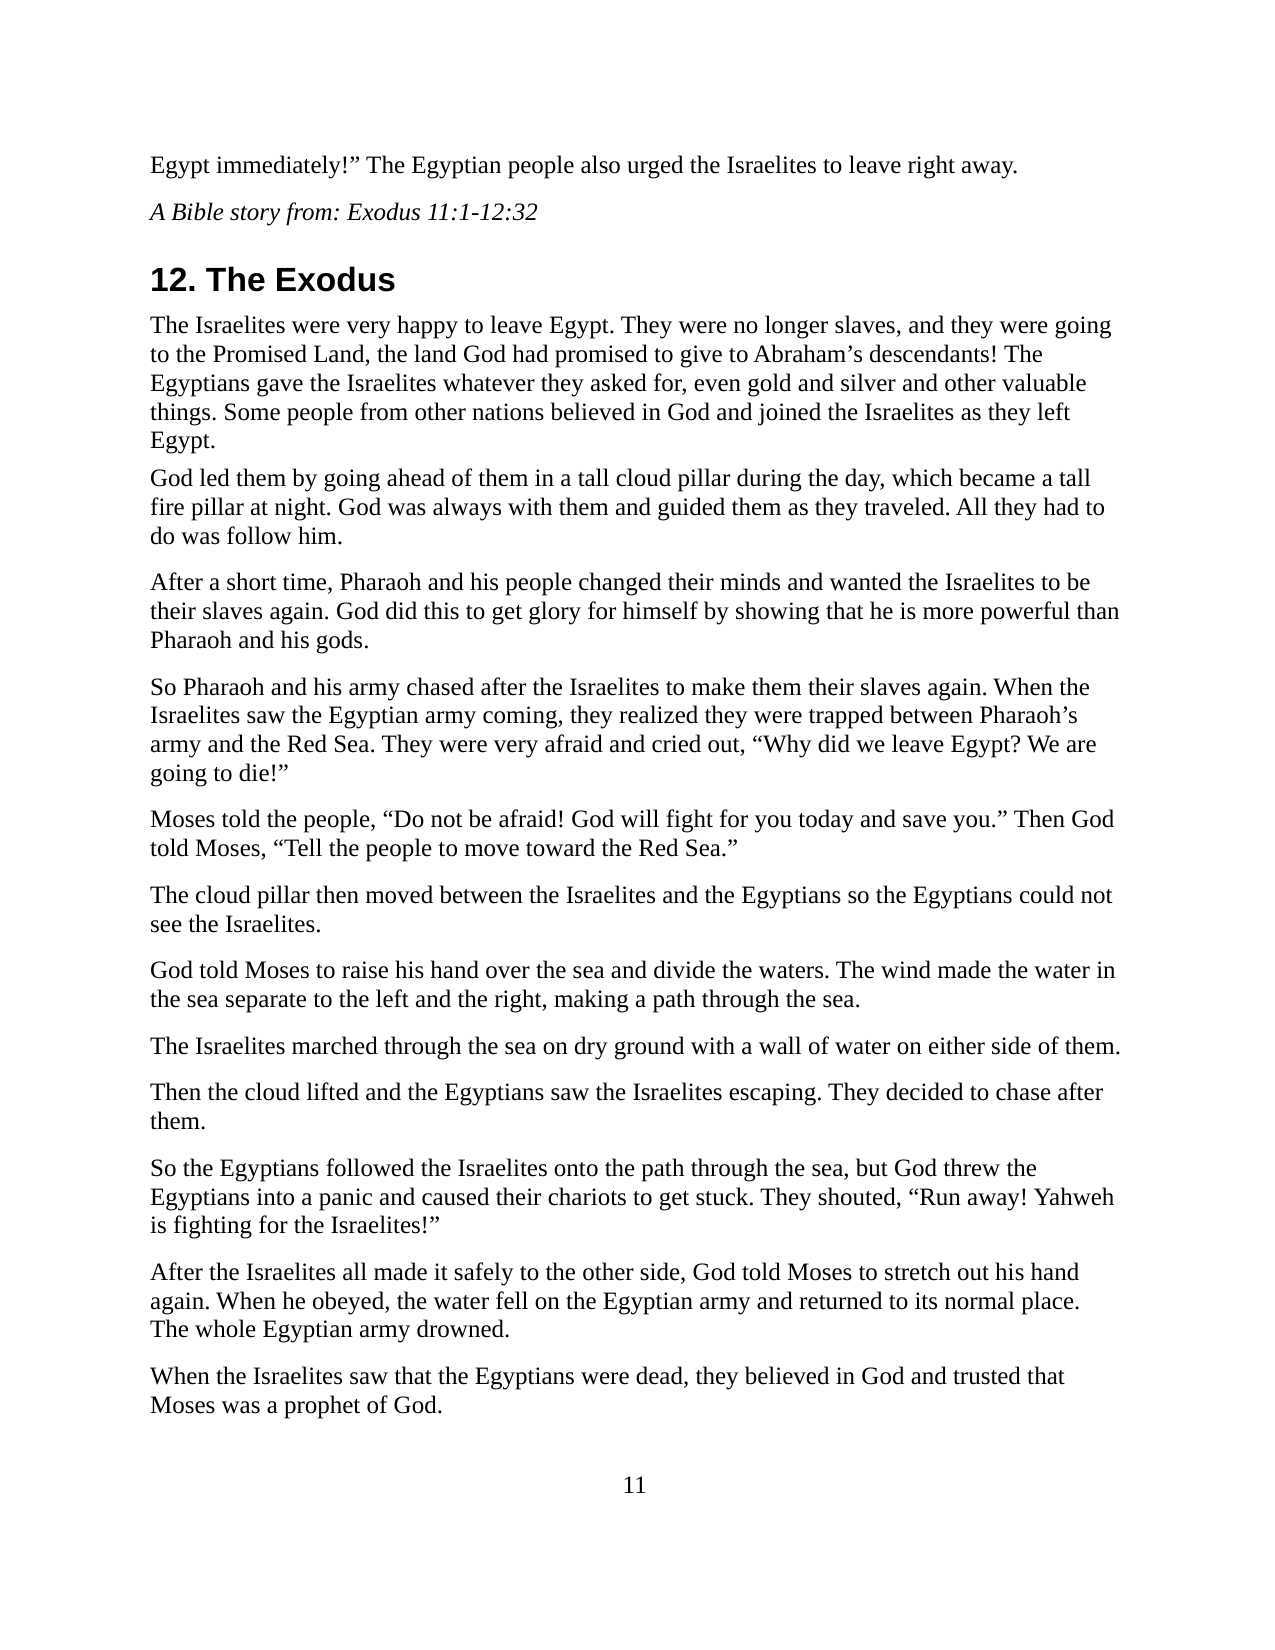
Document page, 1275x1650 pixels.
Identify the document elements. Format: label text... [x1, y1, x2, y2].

text The Israelites marched through the sea on dry ground with a wall of water on either side of them. [150, 1031, 1125, 1059]
text When the Israelites saw that the Egyptians were dead, they believed in God and trusted that Moses was a prophet of God. [150, 1361, 1125, 1419]
text Then the cloud lifted and the Egyptians saw the Israelites escaping. They decided to chase after them. [150, 1077, 1125, 1135]
text God told Moses to raise his hand over the sea and divide the waters. The wind made the water in the sea separate to the left and the right, making a path through the sea. [150, 955, 1125, 1013]
text So the Egyptians followed the Israelites onto the path through the sea, but God threw the Egyptians into a panic and caused their chariots to get stuck. They shouted, “Run away! Yahweh is fighting for the Israelites!” [150, 1153, 1125, 1239]
text So Pharaoh and his army chased after the Israelites to make them their slaves again. When the Israelites saw the Egyptian army coming, they realized they were trapped between Pharaoh’s army and the Red Sea. They were very afraid and cried out, “Why did we leave Egypt? We are going to die!” [150, 672, 1125, 787]
text The Israelites were very happy to leave Egypt. They were no longer slaves, and they were going to the Promised Land, the land God had promised to give to Abraham’s descendants! The Egyptians gave the Israelites whatever they asked for, even gold and silver and other valuable things. Some people from other nations believed in God and joined the Israelites as they left Egypt. [150, 311, 1125, 454]
subtitle 12. The Exodus [150, 259, 1125, 298]
text After a short time, Pharaoh and his people changed their minds and wanted the Israelites to be their slaves again. God did this to get glory for himself by showing that he is more powerful than Pharaoh and his gods. [150, 567, 1125, 654]
text God led them by going ahead of them in a tall cloud pillar during the day, which became a tall fire pillar at night. God was always with them and guided them as they traveled. All they had to do was follow him. [150, 463, 1125, 549]
text The cloud pillar then moved between the Israelites and the Egyptians so the Egyptians could not see the Israelites. [150, 880, 1125, 937]
text Moses told the people, “Do not be afraid! God will fight for you today and save you.” Then God told Moses, “Tell the people to move toward the Red Sea.” [150, 804, 1125, 862]
text After the Israelites all made it safely to the other side, God told Moses to stretch out his hand again. When he obeyed, the water fell on the Egyptian army and returned to its normal place. The whole Egyptian army drowned. [150, 1257, 1125, 1343]
text A Bible story from: Exodus 11:1-12:32 [150, 197, 1125, 225]
text Egypt immediately!” The Egyptian people also urged the Israelites to leave right away. [150, 150, 1125, 179]
